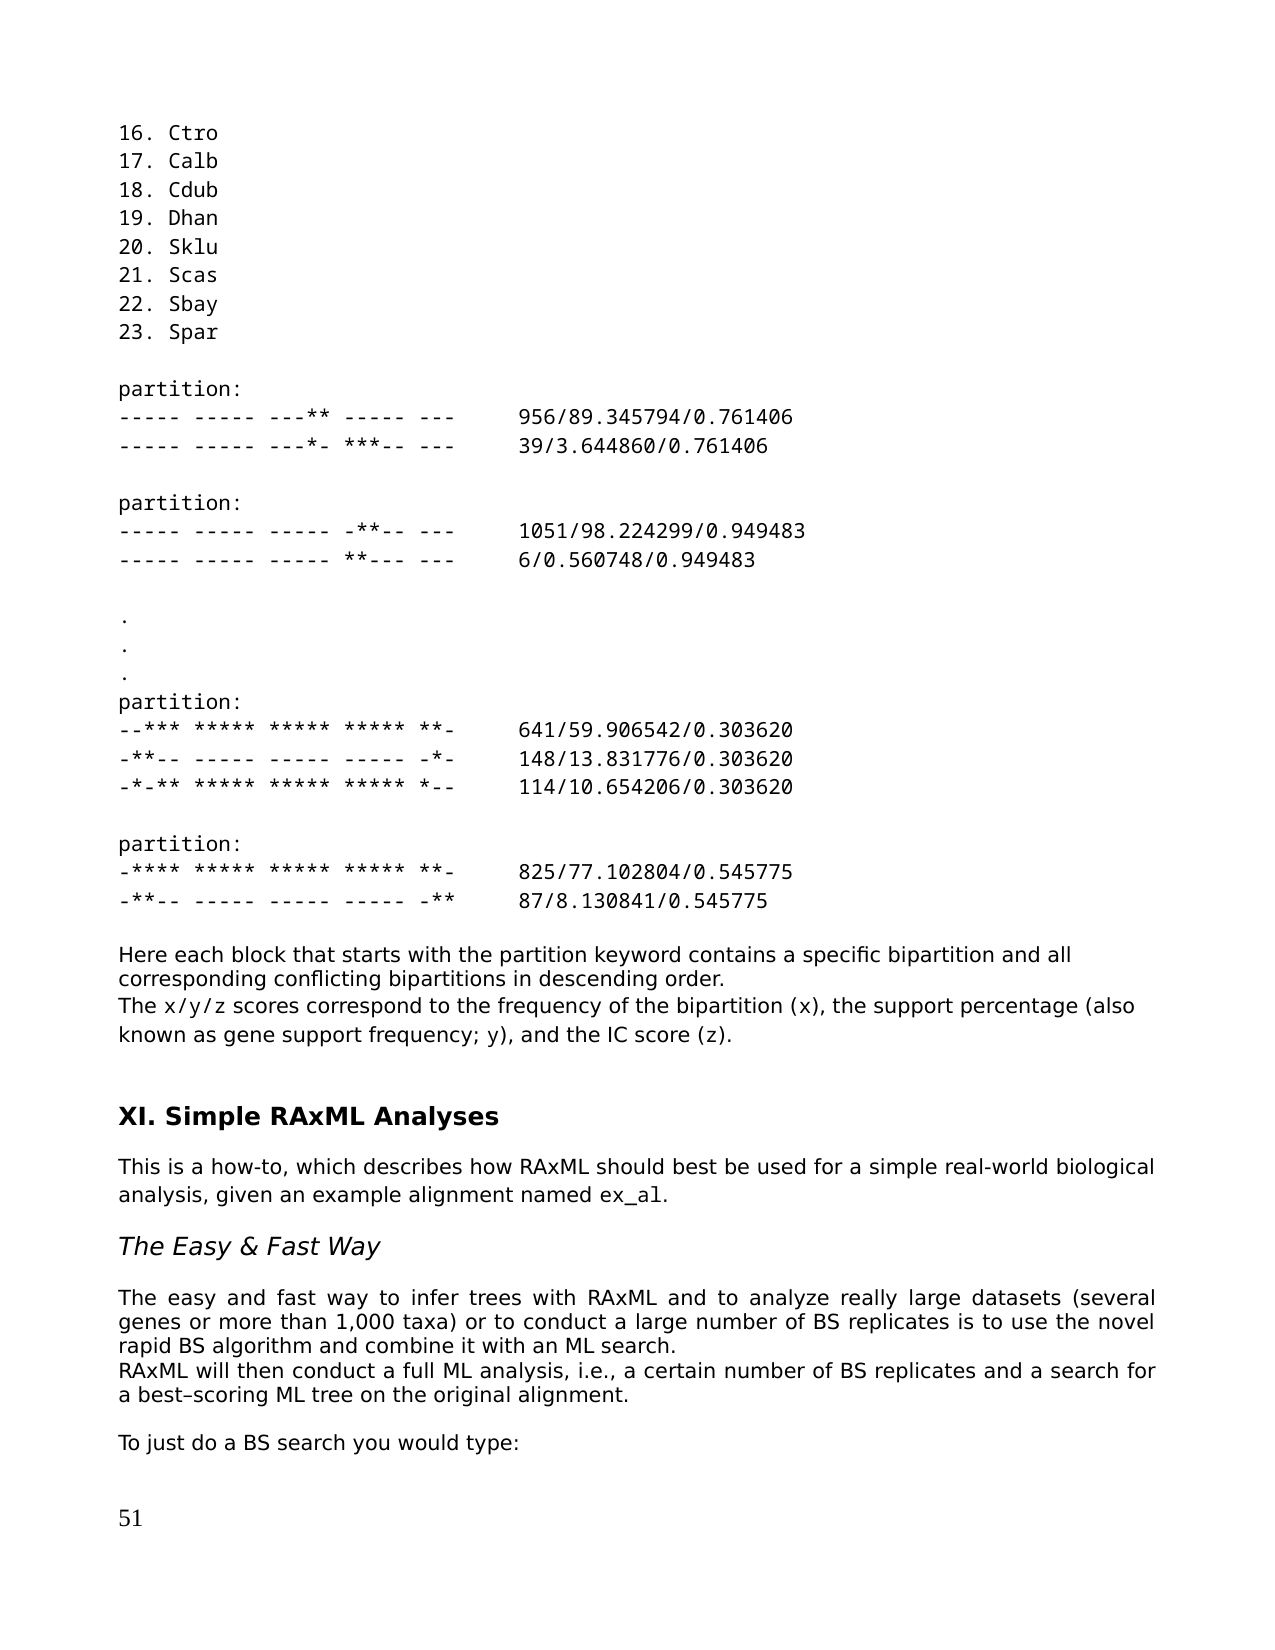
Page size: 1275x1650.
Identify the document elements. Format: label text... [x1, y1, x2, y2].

text Here each block that starts with the partition keyword contains a specific bipartition and all corresponding conflicting bipartitions in descending order. [118, 943, 1157, 992]
text -**-- ----- ----- ----- -*- 148/13.831776/0.303620 [118, 744, 1157, 772]
text The easy and fast way to infer trees with RAxML and to analyze really large datasets (several genes or more than 1,000 taxa) or to conduct a large number of BS replicates is to use the novel rapid BS algorithm and combine it with an ML search. [118, 1286, 1157, 1359]
text 17. Calb [118, 147, 1157, 175]
text ----- ----- ---** ----- --- 956/89.345794/0.761406 [118, 402, 1157, 431]
text partition: [118, 488, 1157, 516]
text To just do a BS search you would type: [118, 1431, 1157, 1456]
text ----- ----- ---*- ***-- --- 39/3.644860/0.761406 [118, 431, 1157, 459]
text ----- ----- ----- **--- --- 6/0.560748/0.949483 [118, 545, 1157, 573]
text partition: [118, 687, 1157, 715]
text -**-- ----- ----- ----- -** 87/8.130841/0.545775 [118, 886, 1157, 914]
text 21. Scas [118, 260, 1157, 289]
text -**** ***** ***** ***** **- 825/77.102804/0.545775 [118, 857, 1157, 886]
text RAxML will then conduct a full ML analysis, i.e., a certain number of BS replicates and a search for a best–scoring ML tree on the original alignment. [118, 1359, 1157, 1407]
text partition: [118, 829, 1157, 857]
text partition: [118, 374, 1157, 402]
text 16. Ctro [118, 118, 1157, 147]
text ----- ----- ----- -**-- --- 1051/98.224299/0.949483 [118, 516, 1157, 545]
text -*-** ***** ***** ***** *-- 114/10.654206/0.303620 [118, 772, 1157, 801]
text The Easy & Fast Way [118, 1232, 1157, 1262]
text 22. Sbay [118, 289, 1157, 317]
text XI. Simple RAxML Analyses [118, 1102, 1157, 1131]
text The x/y/z scores correspond to the frequency of the bipartition (x), the support percentage (also known as gene support frequency; y), and the IC score (z). [118, 992, 1157, 1048]
text This is a how-to, which describes how RAxML should best be used for a simple real-world biological analysis, given an example alignment named ex_al. [118, 1155, 1157, 1208]
text --*** ***** ***** ***** **- 641/59.906542/0.303620 [118, 715, 1157, 744]
text 18. Cdub [118, 175, 1157, 203]
text . [118, 602, 1157, 630]
text 23. Spar [118, 317, 1157, 346]
text . [118, 658, 1157, 687]
text 19. Dhan [118, 203, 1157, 232]
text 20. Sklu [118, 232, 1157, 260]
text . [118, 630, 1157, 658]
